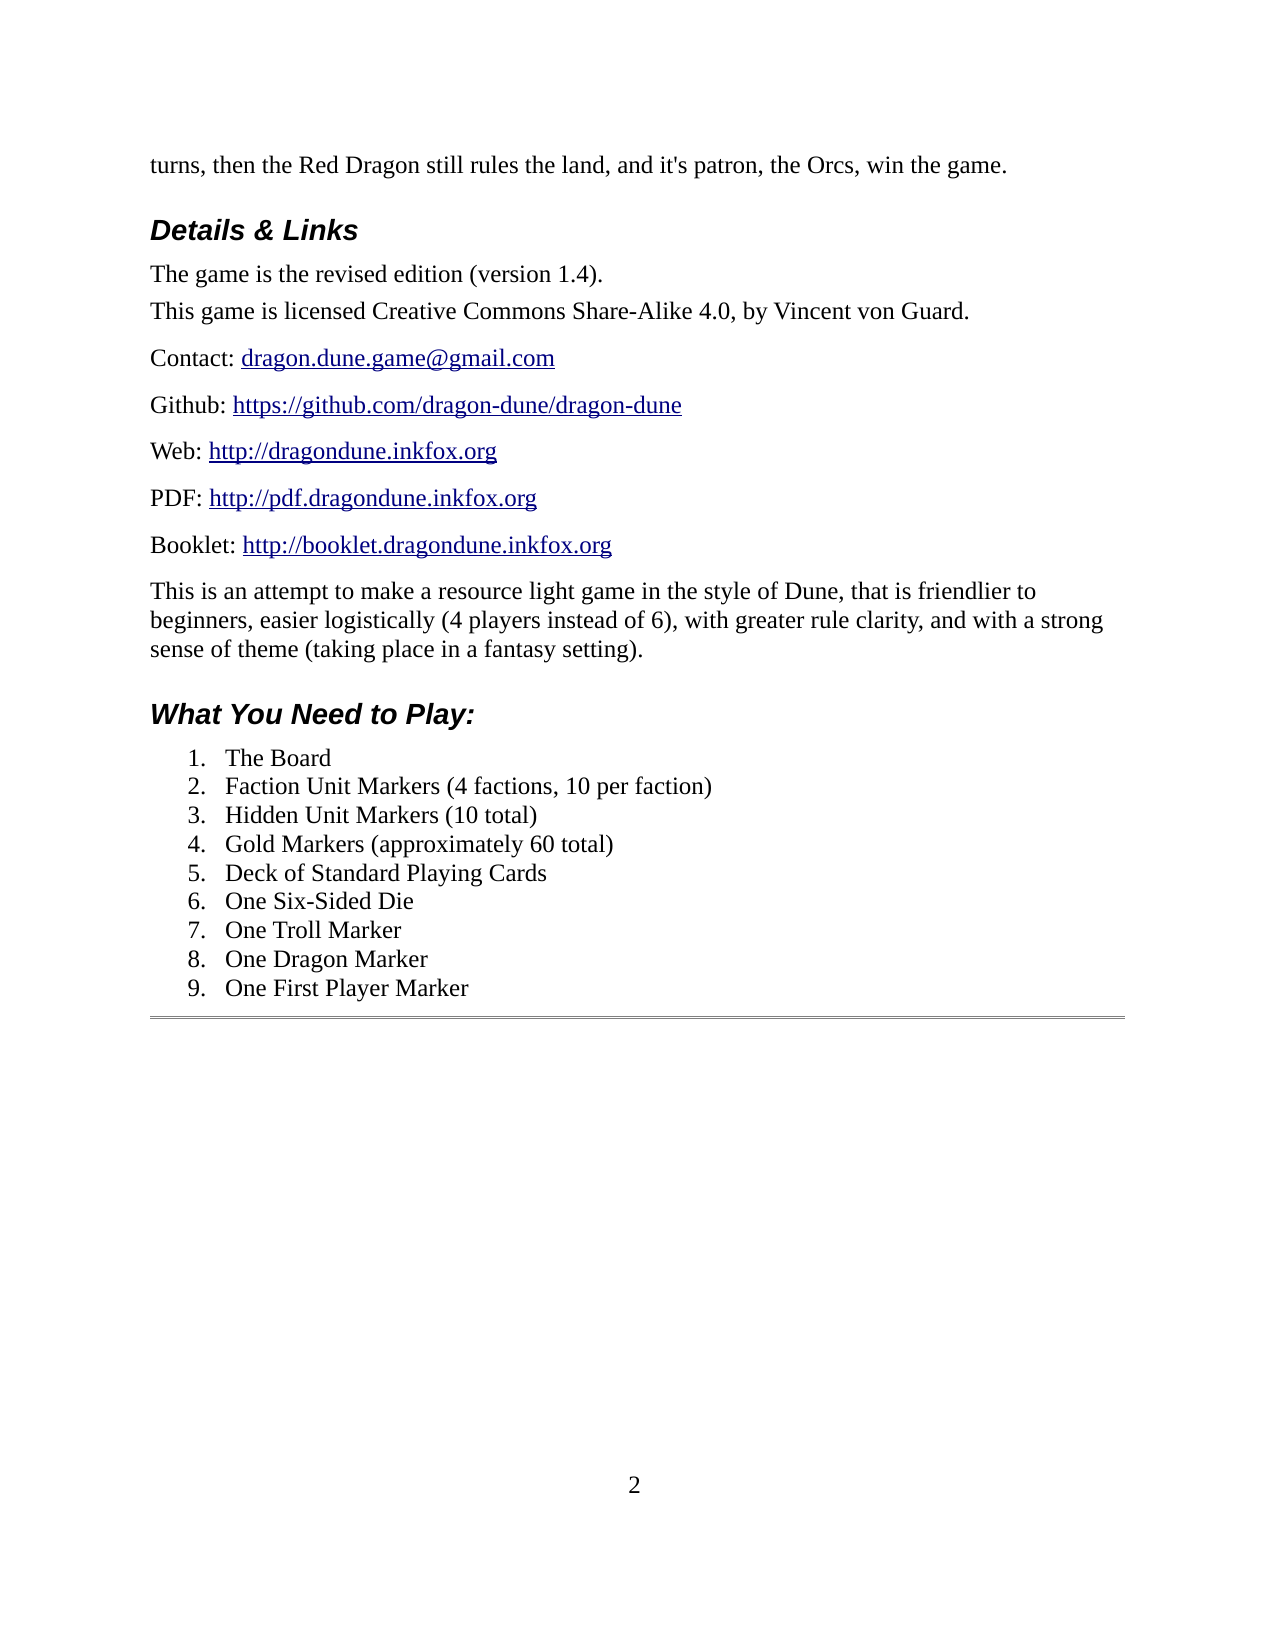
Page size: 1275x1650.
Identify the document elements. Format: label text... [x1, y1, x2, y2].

text Web: http://dragondune.inkfox.org [150, 436, 1125, 465]
text Booklet: http://booklet.dragondune.inkfox.org [150, 530, 1125, 558]
text Contact: dragon.dune.game@gmail.com [150, 343, 1125, 372]
subtitle What You Need to Play: [150, 697, 1125, 730]
text This is an attempt to make a resource light game in the style of Dune, that is friendlier to beginners, easier logistically (4 players instead of 6), with greater rule clarity, and with a strong sense of theme (taking place in a fantasy setting). [150, 576, 1125, 663]
subtitle Details & Links [150, 213, 1125, 246]
list Faction Unit Markers (4 factions, 10 per faction) [187, 771, 1125, 800]
text PDF: http://pdf.dragondune.inkfox.org [150, 483, 1125, 512]
list Hidden Unit Markers (10 total) [187, 800, 1125, 829]
list The Board [187, 743, 1125, 771]
text turns, then the Red Dragon still rules the land, and it's patron, the Orcs, win the game. [150, 150, 1125, 179]
list Gold Markers (approximately 60 total) [187, 829, 1125, 858]
list One Six-Sided Die [187, 886, 1125, 915]
list One Troll Marker [187, 915, 1125, 944]
text The game is the revised edition (version 1.4). [150, 259, 1125, 287]
text Github: https://github.com/dragon-dune/dragon-dune [150, 390, 1125, 418]
list Deck of Standard Playing Cards [187, 858, 1125, 886]
list One First Player Marker [187, 973, 1125, 1001]
list One Dragon Marker [187, 944, 1125, 973]
text This game is licensed Creative Commons Share-Alike 4.0, by Vincent von Guard. [150, 296, 1125, 325]
